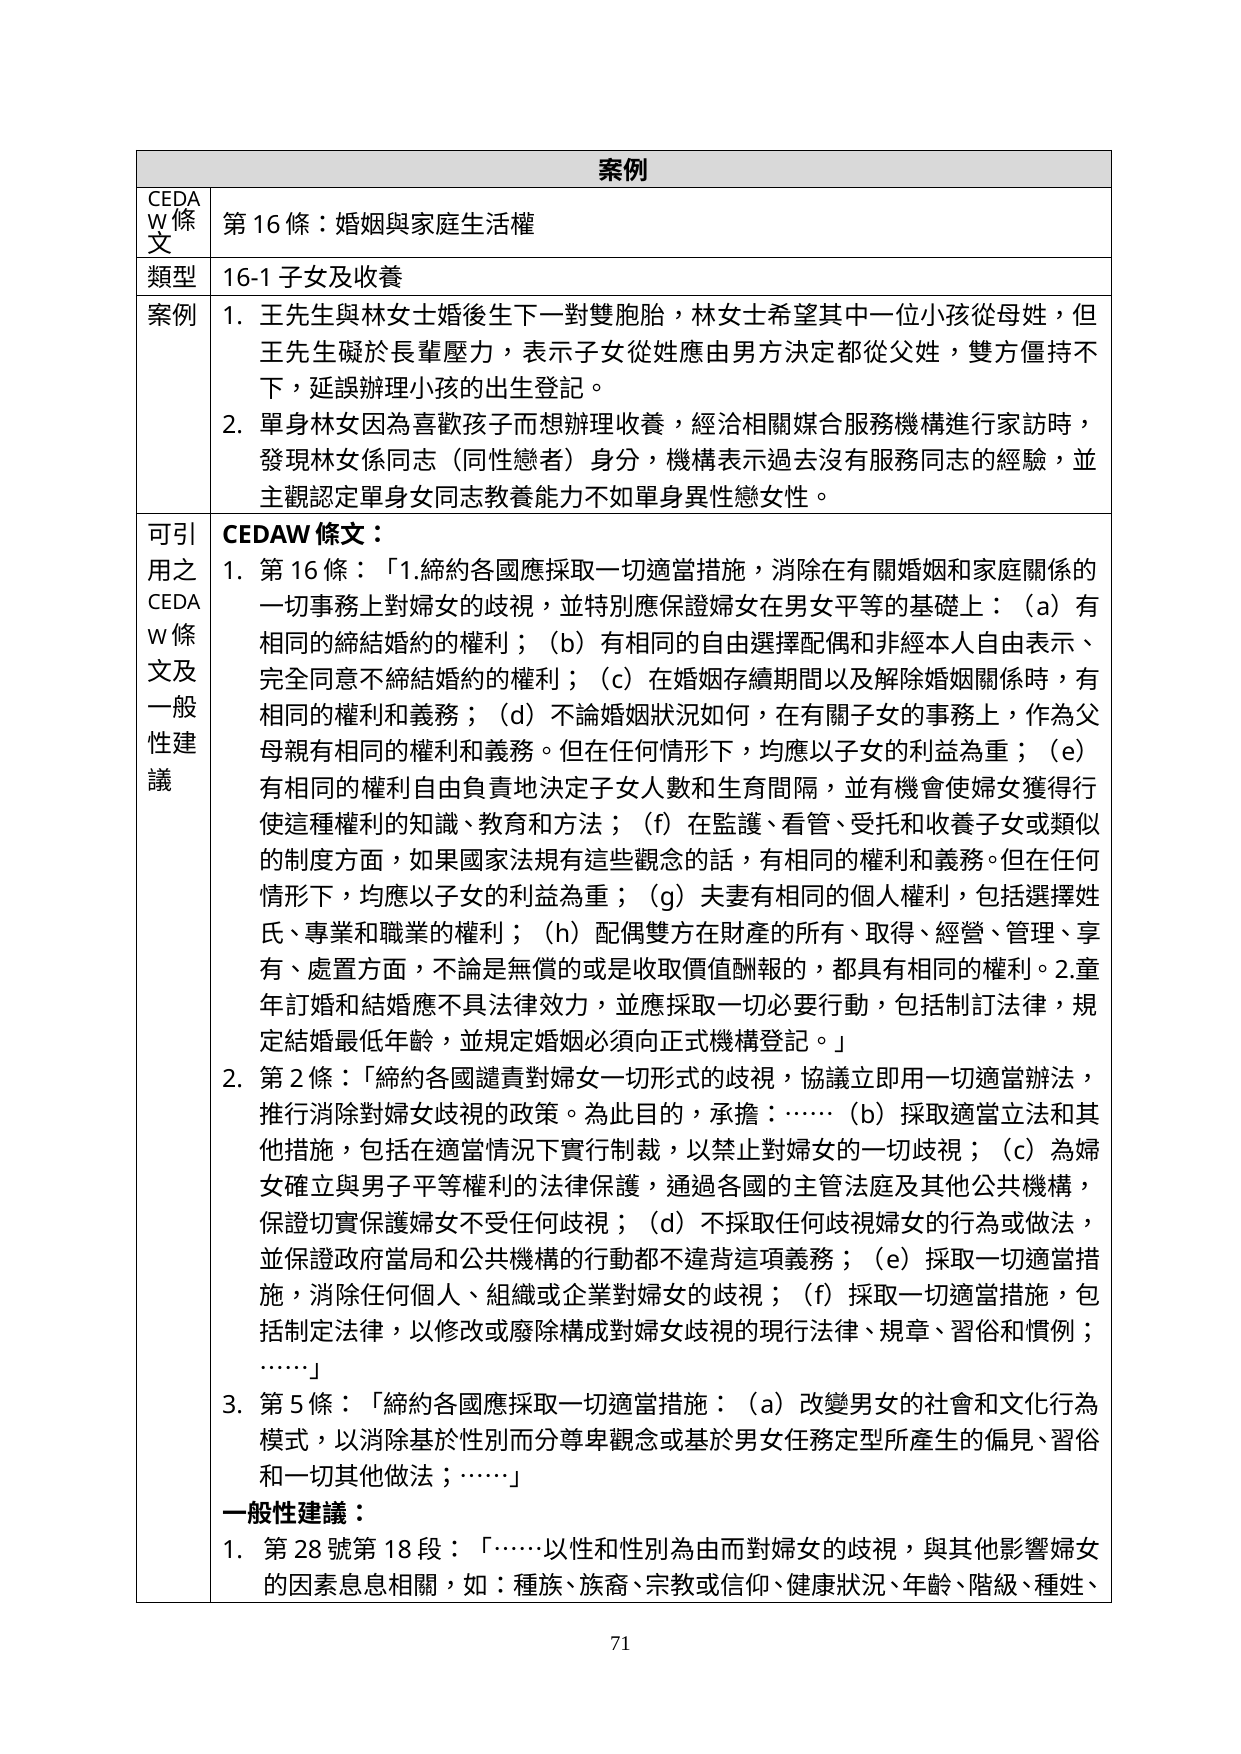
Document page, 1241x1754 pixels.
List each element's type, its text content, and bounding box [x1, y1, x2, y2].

table_cell CEDAW條文 [137, 188, 210, 257]
table_cell 王先生與林女士婚後生下一對雙胞胎，林女士希望其中一位小孩從母姓，但王先生礙於長輩壓力，表示子女從姓應由男方決定都從父姓，雙方僵持不下，延誤辦理小孩的出生登記。 單身林女因為喜歡孩子而想辦理收養，經洽相關媒合服務機構進行家訪時，發現林女係同志（同性戀者）身分，機構表示過去沒有服務同志的經驗，並主觀認定單身女同志教養能力不如單身異性戀女性。 [211, 296, 1111, 513]
table_cell 第16條：婚姻與家庭生活權 [211, 188, 1111, 257]
table_header 案例 [137, 151, 1111, 187]
table_cell 16-1子女及收養 [211, 258, 1111, 295]
table_cell 可引用之CEDAW條文及一般性建議 [137, 514, 210, 1602]
table_cell 類型 [137, 258, 210, 295]
table_cell 案例 [137, 296, 210, 513]
table_cell CEDAW條文： 第16條：「1.締約各國應採取一切適當措施，消除在有關婚姻和家庭關係的一切事務上對婦女的歧視，並特別應保證婦女在男女平等的基礎上：（a）有相同的締結婚約的權利；（b）有相同的自由選擇配偶和非經本人自由表示、完全同意不締結婚約的權利；（c）在婚姻存續期間以及解除婚姻關係時，有相同的權利和義務；（d）不論婚姻狀況如何，在有關子女的事務上，作為父母親有相同的權利和義務。但在任何情形下，均應以子女的利益為重；（e）有相同的權利自由負責地決定子女人數和生育間隔，並有機會使婦女獲得行使這種權利的知識、教育和方法；（f）在監護、看管、受托和收養子女或類似的制度方面，如果國家法規有這些觀念的話，有相同的權利和義務。但在任何情形下，均應以子女的利益為重；（g）夫妻有相同的個人權利，包括選擇姓氏、專業和職業的權利；（h）配偶雙方在財產的所有、取得、經營、管理、享有、處置方面，不論是無償的或是收取價值酬報的，都具有相同的權利。2.童年訂婚和結婚應不具法律效力，並應採取一切必要行動，包括制訂法律，規定結婚最低年齡，並規定婚姻必須向正式機構登記。」 第2條：「締約各國譴責對婦女一切形式的歧視，協議立即用一切適當辦法，推行消除對婦女歧視的政策。為此目的，承擔：……（b）採取適當立法和其他措施，包括在適當情況下實行制裁，以禁止對婦女的一切歧視；（c）為婦女確立與男子平等權利的法律保護，通過各國的主管法庭及其他公共機構，保證切實保護婦女不受任何歧視；（d）不採取任何歧視婦女的行為或做法，並保證政府當局和公共機構的行動都不違背這項義務；（e）採取一切適當措施，消除任何個人、組織或企業對婦女的歧視；（f）採取一切適當措施，包括制定法律，以修改或廢除構成對婦女歧視的現行法律、規章、習俗和慣例；……」 第5條：「締約各國應採取一切適當措施：（a）改變男女的社會和文化行為模式，以消除基於性別而分尊卑觀念或基於男女任務定型所產生的偏見、習俗和一切其他做法；……」 一般性建議： 第28號第18段：「……以性和性別為由而對婦女的歧視，與其他影響婦女的因素息息相關，如：種族、族裔、宗教或信仰、健康狀況、年齡、階級、種姓、 [211, 514, 1111, 1602]
